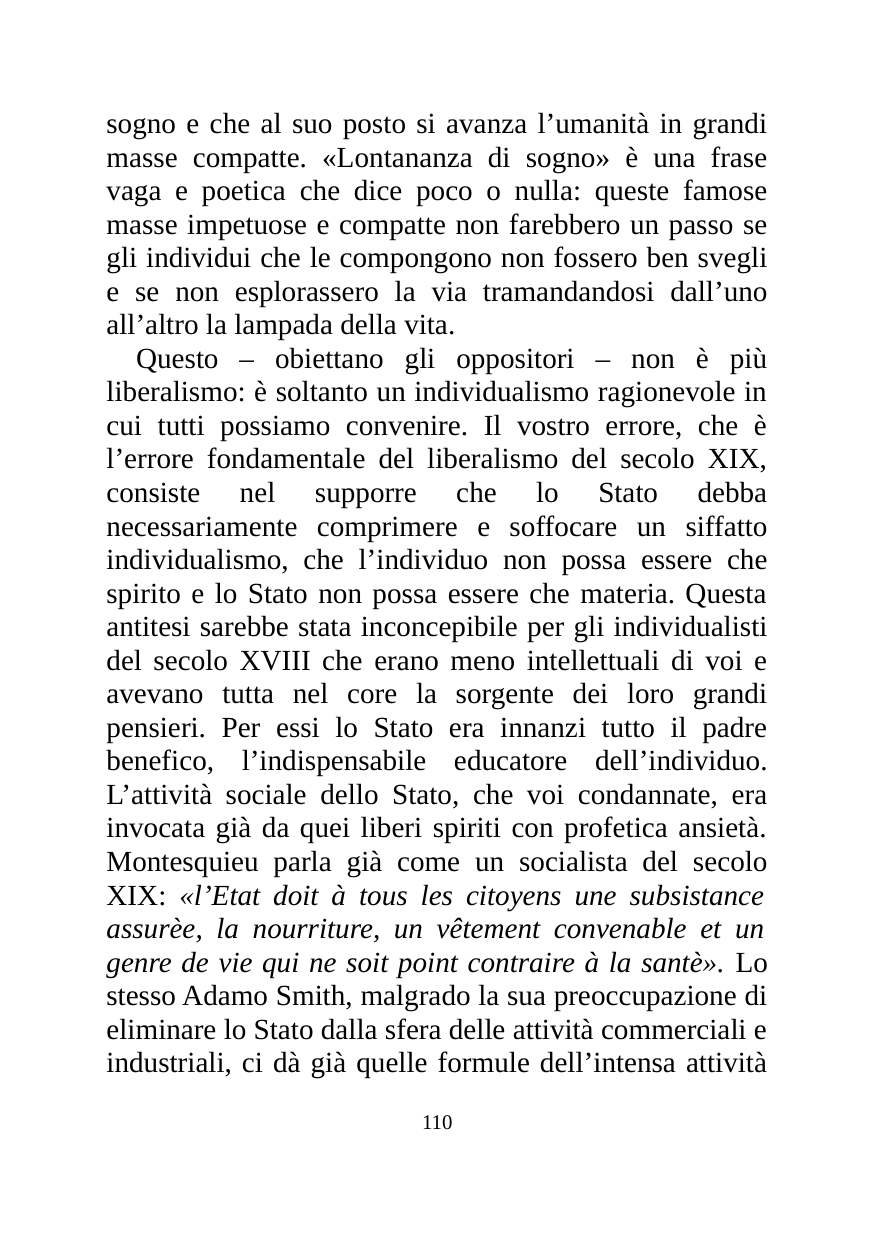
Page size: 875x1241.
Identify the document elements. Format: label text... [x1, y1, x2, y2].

text Questo – obiettano gli oppositori – non è più liberalismo: è soltanto un individualismo ragionevole in cui tutti possiamo convenire. Il vostro errore, che è l’errore fondamentale del liberalismo del secolo XIX, consiste nel supporre che lo Stato debba necessariamente comprimere e soffocare un siffatto individualismo, che l’individuo non possa essere che spirito e lo Stato non possa essere che materia. Questa antitesi sarebbe stata inconcepibile per gli individualisti del secolo XVIII che erano meno intellettuali di voi e avevano tutta nel core la sorgente dei loro grandi pensieri. Per essi lo Stato era innanzi tutto il padre benefico, l’indispensabile educatore dell’individuo. L’attività sociale dello Stato, che voi condannate, era invocata già da quei liberi spiriti con profetica ansietà. Montesquieu parla già come un socialista del secolo XIX: «l’Etat doit à tous les citoyens une subsistance assurèe, la nourriture, un vêtement convenable et un genre de vie qui ne soit point contraire à la santè». Lo stesso Adamo Smith, malgrado la sua preoccupazione di eliminare lo Stato dalla sfera delle attività commerciali e industriali, ci dà già quelle formule dell’intensa attività [106, 341, 768, 1079]
text sogno e che al suo posto si avanza l’umanità in grandi masse compatte. «Lontananza di sogno» è una frase vaga e poetica che dice poco o nulla: queste famose masse impetuose e compatte non farebbero un passo se gli individui che le compongono non fossero ben svegli e se non esplorassero la via tramandandosi dall’uno all’altro la lampada della vita. [106, 106, 768, 341]
